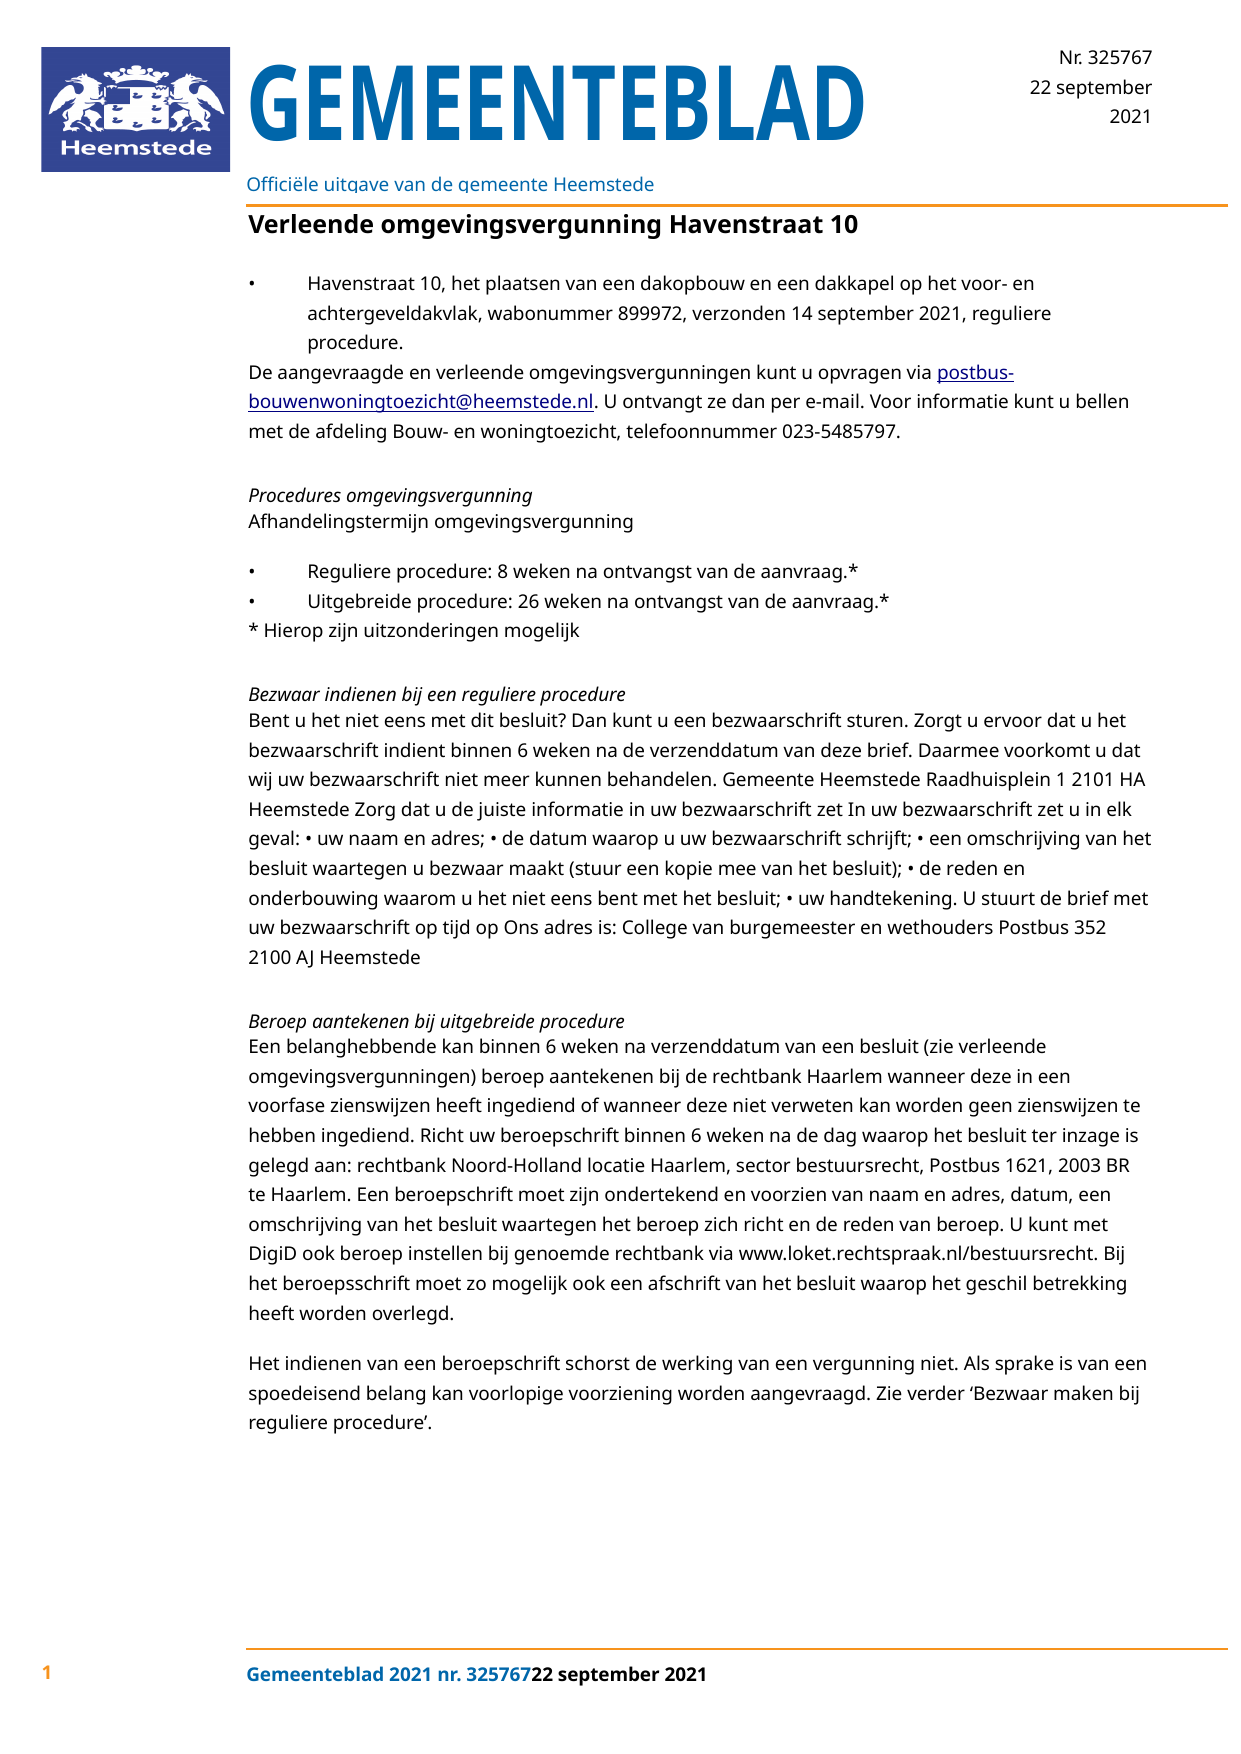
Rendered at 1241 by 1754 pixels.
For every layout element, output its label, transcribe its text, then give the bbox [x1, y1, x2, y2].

text Beroep aantekenen bij uitgebreide procedure [248, 1008, 1152, 1033]
list Reguliere procedure: 8 weken na ontvangst van de aanvraag.* [248, 558, 1152, 584]
text Procedures omgevingsvergunning [248, 482, 1152, 508]
text Bent u het niet eens met dit besluit? Dan kunt u een bezwaarschrift sturen. Zorgt u ervoor dat u het bezwaarschrift indient binnen 6 weken na de verzenddatum van deze brief. Daarmee voorkomt u dat wij uw bezwaarschrift niet meer kunnen behandelen. Gemeente Heemstede Raadhuisplein 1 2101 HA Heemstede Zorg dat u de juiste informatie in uw bezwaarschrift zet In uw bezwaarschrift zet u in elk geval: • uw naam en adres; • de datum waarop u uw bezwaarschrift schrijft; • een omschrijving van het besluit waartegen u bezwaar maakt (stuur een kopie mee van het besluit); • de reden en onderbouwing waarom u het niet eens bent met het besluit; • uw handtekening. U stuurt de brief met uw bezwaarschrift op tijd op Ons adres is: College van burgemeester en wethouders Postbus 352 2100 AJ Heemstede [248, 707, 1152, 969]
picture [41, 47, 231, 172]
list Havenstraat 10, het plaatsen van een dakopbouw en een dakkapel op het voor- en achtergeveldakvlak, wabonummer 899972, verzonden 14 september 2021, reguliere procedure. [248, 270, 1152, 355]
text Bezwaar indienen bij een reguliere procedure [248, 681, 1152, 707]
text * Hierop zijn uitzonderingen mogelijk [248, 617, 1152, 643]
text Een belanghebbende kan binnen 6 weken na verzenddatum van een besluit (zie verleende omgevingsvergunningen) beroep aantekenen bij de rechtbank Haarlem wanneer deze in een voorfase zienswijzen heeft ingediend of wanneer deze niet verweten kan worden geen zienswijzen te hebben ingediend. Richt uw beroepschrift binnen 6 weken na de dag waarop het besluit ter inzage is gelegd aan: rechtbank Noord-Holland locatie Haarlem, sector bestuursrecht, Postbus 1621, 2003 BR te Haarlem. Een beroepschrift moet zijn ondertekend en voorzien van naam en adres, datum, een omschrijving van het besluit waartegen het beroep zich richt en de reden van beroep. U kunt met DigiD ook beroep instellen bij genoemde rechtbank via www.loket.rechtspraak.nl/bestuursrecht. Bij het beroepsschrift moet zo mogelijk ook een afschrift van het besluit waarop het geschil betrekking heeft worden overlegd. [248, 1033, 1152, 1326]
text Afhandelingstermijn omgevingsvergunning [248, 508, 1152, 534]
list Uitgebreide procedure: 26 weken na ontvangst van de aanvraag.* [248, 588, 1152, 614]
text Het indienen van een beroepschrift schorst de werking van een vergunning niet. Als sprake is van een spoedeisend belang kan voorlopige voorziening worden aangevraagd. Zie verder ‘Bezwaar maken bij reguliere procedure’. [248, 1350, 1152, 1435]
text De aangevraagde en verleende omgevingsvergunningen kunt u opvragen via postbus-bouwenwoningtoezicht@heemstede.nl. U ontvangt ze dan per e-mail. Voor informatie kunt u bellen met de afdeling Bouw- en woningtoezicht, telefoonnummer 023-5485797. [248, 359, 1152, 444]
text Verleende omgevingsvergunning Havenstraat 10 [248, 207, 1152, 241]
